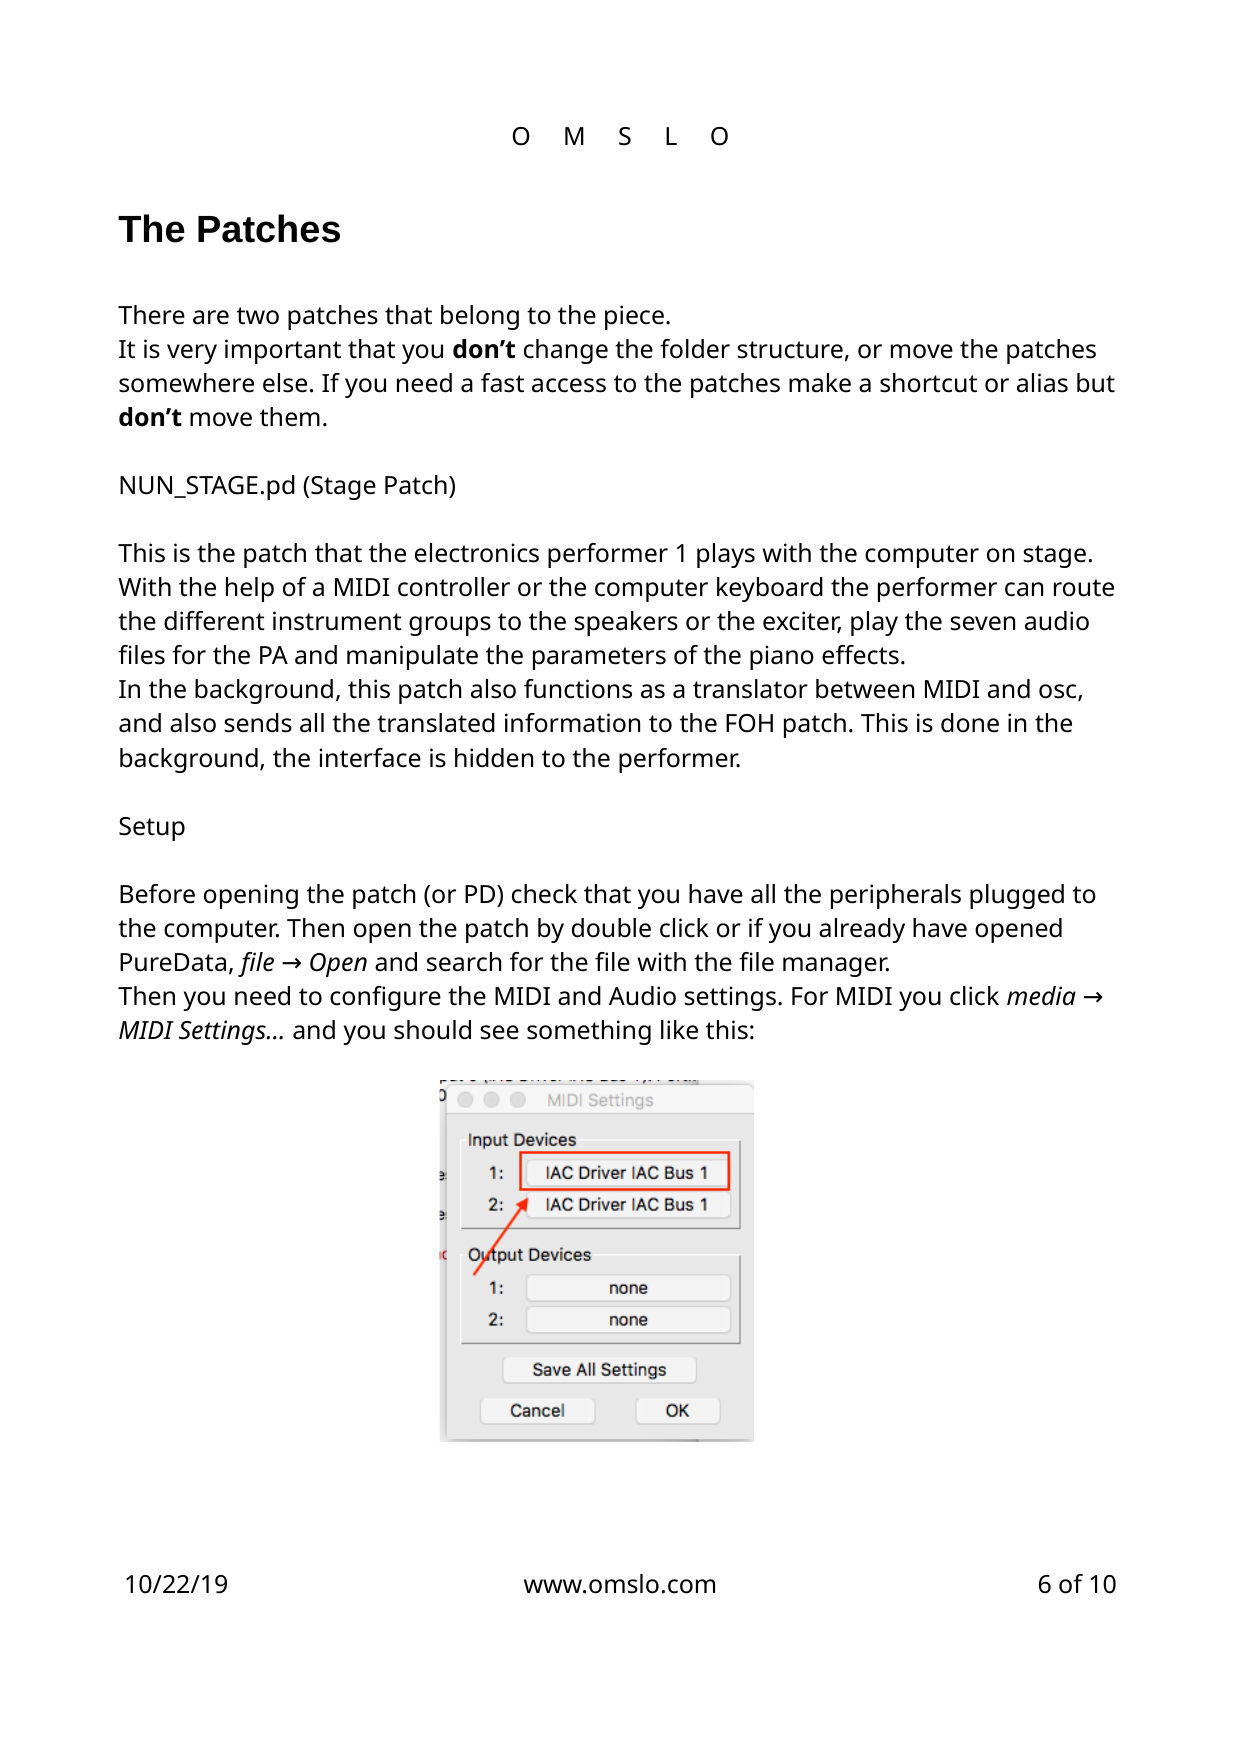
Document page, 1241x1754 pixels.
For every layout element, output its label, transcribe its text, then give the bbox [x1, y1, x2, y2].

text Setup [118, 808, 1122, 842]
text This is the patch that the electronics performer 1 plays with the computer on stage. With the help of a MIDI controller or the computer keyboard the performer can route the different instrument groups to the speakers or the exciter, play the seven audio files for the PA and manipulate the parameters of the piano effects. [118, 536, 1122, 672]
text Then you need to configure the MIDI and Audio settings. For MIDI you click media → MIDI Settings… and you should see something like this: [118, 979, 1122, 1047]
text Before opening the patch (or PD) check that you have all the peripherals plugged to the computer. Then open the patch by double click or if you already have opened PureData, file → Open and search for the file with the file manager. [118, 876, 1122, 979]
picture [439, 1080, 754, 1442]
text In the background, this patch also functions as a translator between MIDI and osc, and also sends all the translated information to the FOH patch. This is done in the background, the interface is hidden to the performer. [118, 672, 1122, 774]
text NUN_STAGE.pd (Stage Patch) [118, 468, 1122, 502]
text It is very important that you don’t change the folder structure, or move the patches somewhere else. If you need a fast access to the patches make a shortcut or alias but don’t move them. [118, 331, 1122, 434]
text There are two patches that belong to the piece. [118, 297, 1122, 331]
subtitle The Patches [118, 207, 1122, 251]
